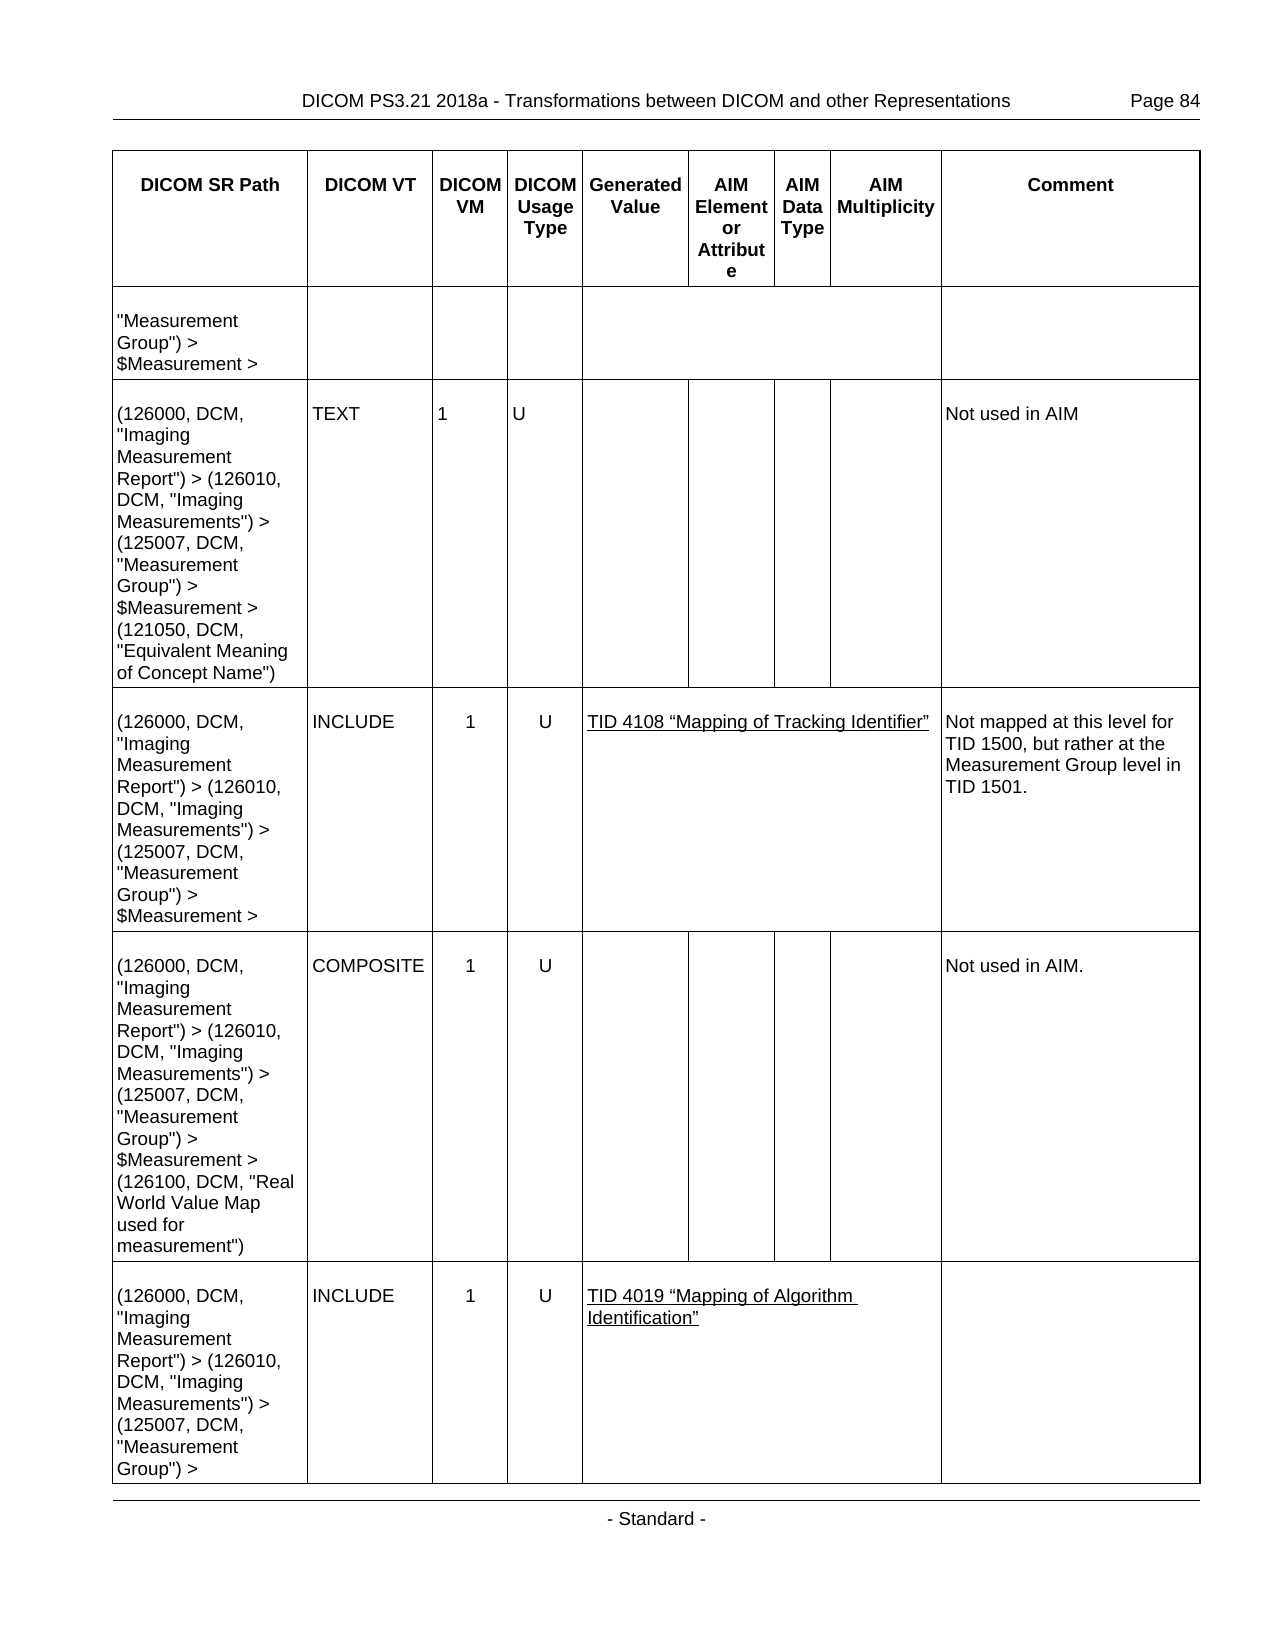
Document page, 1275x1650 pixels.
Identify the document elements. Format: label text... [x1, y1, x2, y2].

table_cell 1 [433, 932, 507, 1261]
table_cell [583, 932, 688, 1261]
table_header DICOM SR Path [113, 151, 307, 286]
table_cell [831, 932, 941, 1261]
table_cell Not mapped at this level for TID 1500, but rather at the Measurement Group level in TID 1501. [942, 688, 1199, 931]
table_cell (126000, DCM, "Imaging Measurement Report") > (126010, DCM, "Imaging Measurements") > (125007, DCM, "Measurement Group") > [113, 1262, 307, 1483]
table_cell COMPOSITE [308, 932, 432, 1261]
table_cell TID 4108 “Mapping of Tracking Identifier” [583, 688, 941, 931]
table_cell 1 [433, 380, 507, 687]
table_cell 1 [433, 1262, 507, 1483]
table_cell [831, 380, 941, 687]
table_cell [433, 287, 507, 379]
table_cell [583, 287, 941, 379]
table_cell (126000, DCM, "Imaging Measurement Report") > (126010, DCM, "Imaging Measurements") > (125007, DCM, "Measurement Group") > $Measurement > (121050, DCM, "Equivalent Meaning of Concept Name") [113, 380, 307, 687]
table_cell [775, 932, 830, 1261]
table_cell U [508, 932, 582, 1261]
table_cell Not used in AIM. [942, 932, 1199, 1261]
table_cell [775, 380, 830, 687]
table_header DICOM VM [433, 151, 507, 286]
table_cell U [508, 688, 582, 931]
table_header DICOM VT [308, 151, 432, 286]
table_cell [508, 287, 582, 379]
table_header AIM Element or Attribute [689, 151, 774, 286]
table_cell [583, 380, 688, 687]
table_header DICOM Usage Type [508, 151, 582, 286]
table_cell TID 4019 “Mapping of Algorithm Identification” [583, 1262, 941, 1483]
table_cell U [508, 380, 582, 687]
table_cell TEXT [308, 380, 432, 687]
table_cell INCLUDE [308, 688, 432, 931]
table_cell 1 [433, 688, 507, 931]
table_cell "Measurement Group") > $Measurement > [113, 287, 307, 379]
table_header AIM Multiplicity [831, 151, 941, 286]
table_cell [942, 287, 1199, 379]
table_cell (126000, DCM, "Imaging Measurement Report") > (126010, DCM, "Imaging Measurements") > (125007, DCM, "Measurement Group") > $Measurement > [113, 688, 307, 931]
table_cell (126000, DCM, "Imaging Measurement Report") > (126010, DCM, "Imaging Measurements") > (125007, DCM, "Measurement Group") > $Measurement > (126100, DCM, "Real World Value Map used for measurement") [113, 932, 307, 1261]
table_cell Not used in AIM [942, 380, 1199, 687]
table_header Comment [942, 151, 1199, 286]
table_cell U [508, 1262, 582, 1483]
table_cell INCLUDE [308, 1262, 432, 1483]
table_cell [689, 932, 774, 1261]
table_cell [308, 287, 432, 379]
table_cell [942, 1262, 1199, 1483]
table_cell [689, 380, 774, 687]
table_header Generated Value [583, 151, 688, 286]
table_header AIM Data Type [775, 151, 830, 286]
